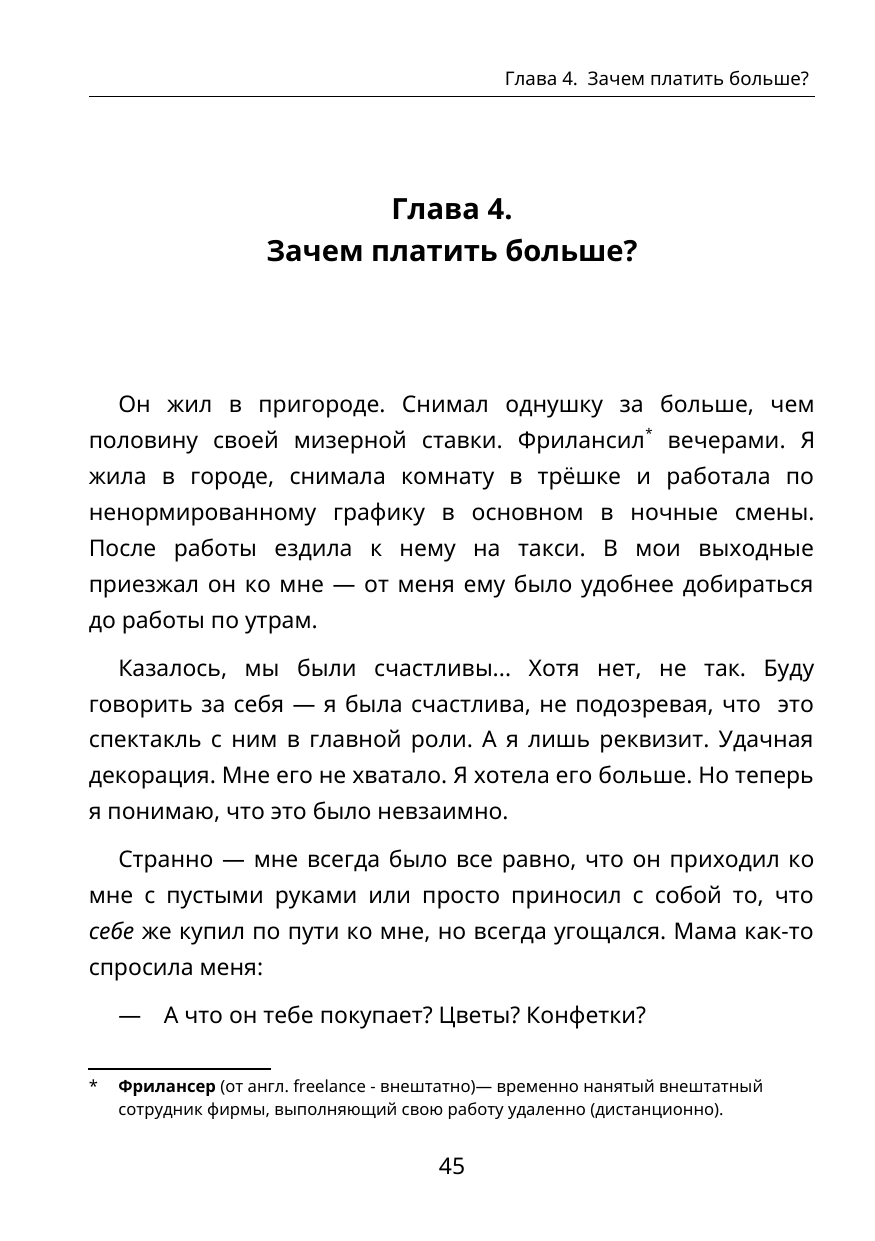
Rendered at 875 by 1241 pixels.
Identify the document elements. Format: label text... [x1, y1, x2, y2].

text Странно — мне всегда было все равно, что он приходил ко мне с пустыми руками или просто приносил с собой то, что себе же купил по пути ко мне, но всегда угощался. Мама как-то спросила меня: [88, 843, 815, 982]
text Фрилансер (от англ. freelance - внештатно)— временно нанятый внештатный сотрудник фирмы, выполняющий свою работу удаленно (дистанционно). [88, 1075, 815, 1120]
list А что он тебе покупает? Цветы? Конфетки? [88, 998, 815, 1030]
text Он жил в пригороде. Снимал однушку за больше, чем половину своей мизерной ставки. Фрилансил вечерами. Я жила в городе, снимала комнату в трёшке и работала по ненормированному графику в основном в ночные смены. После работы ездила к нему на такси. В мои выходные приезжал он ко мне — от меня ему было удобнее добираться до работы по утрам. [88, 388, 815, 635]
text Казалось, мы были счастливы... Хотя нет, не так. Буду говорить за себя — я была счастлива, не подозревая, что это спектакль с ним в главной роли. А я лишь реквизит. Удачная декорация. Мне его не хватало. Я хотела его больше. Но теперь я понимаю, что это было невзаимно. [88, 652, 815, 827]
subtitle Глава 4. Зачем платить больше? [88, 185, 815, 270]
